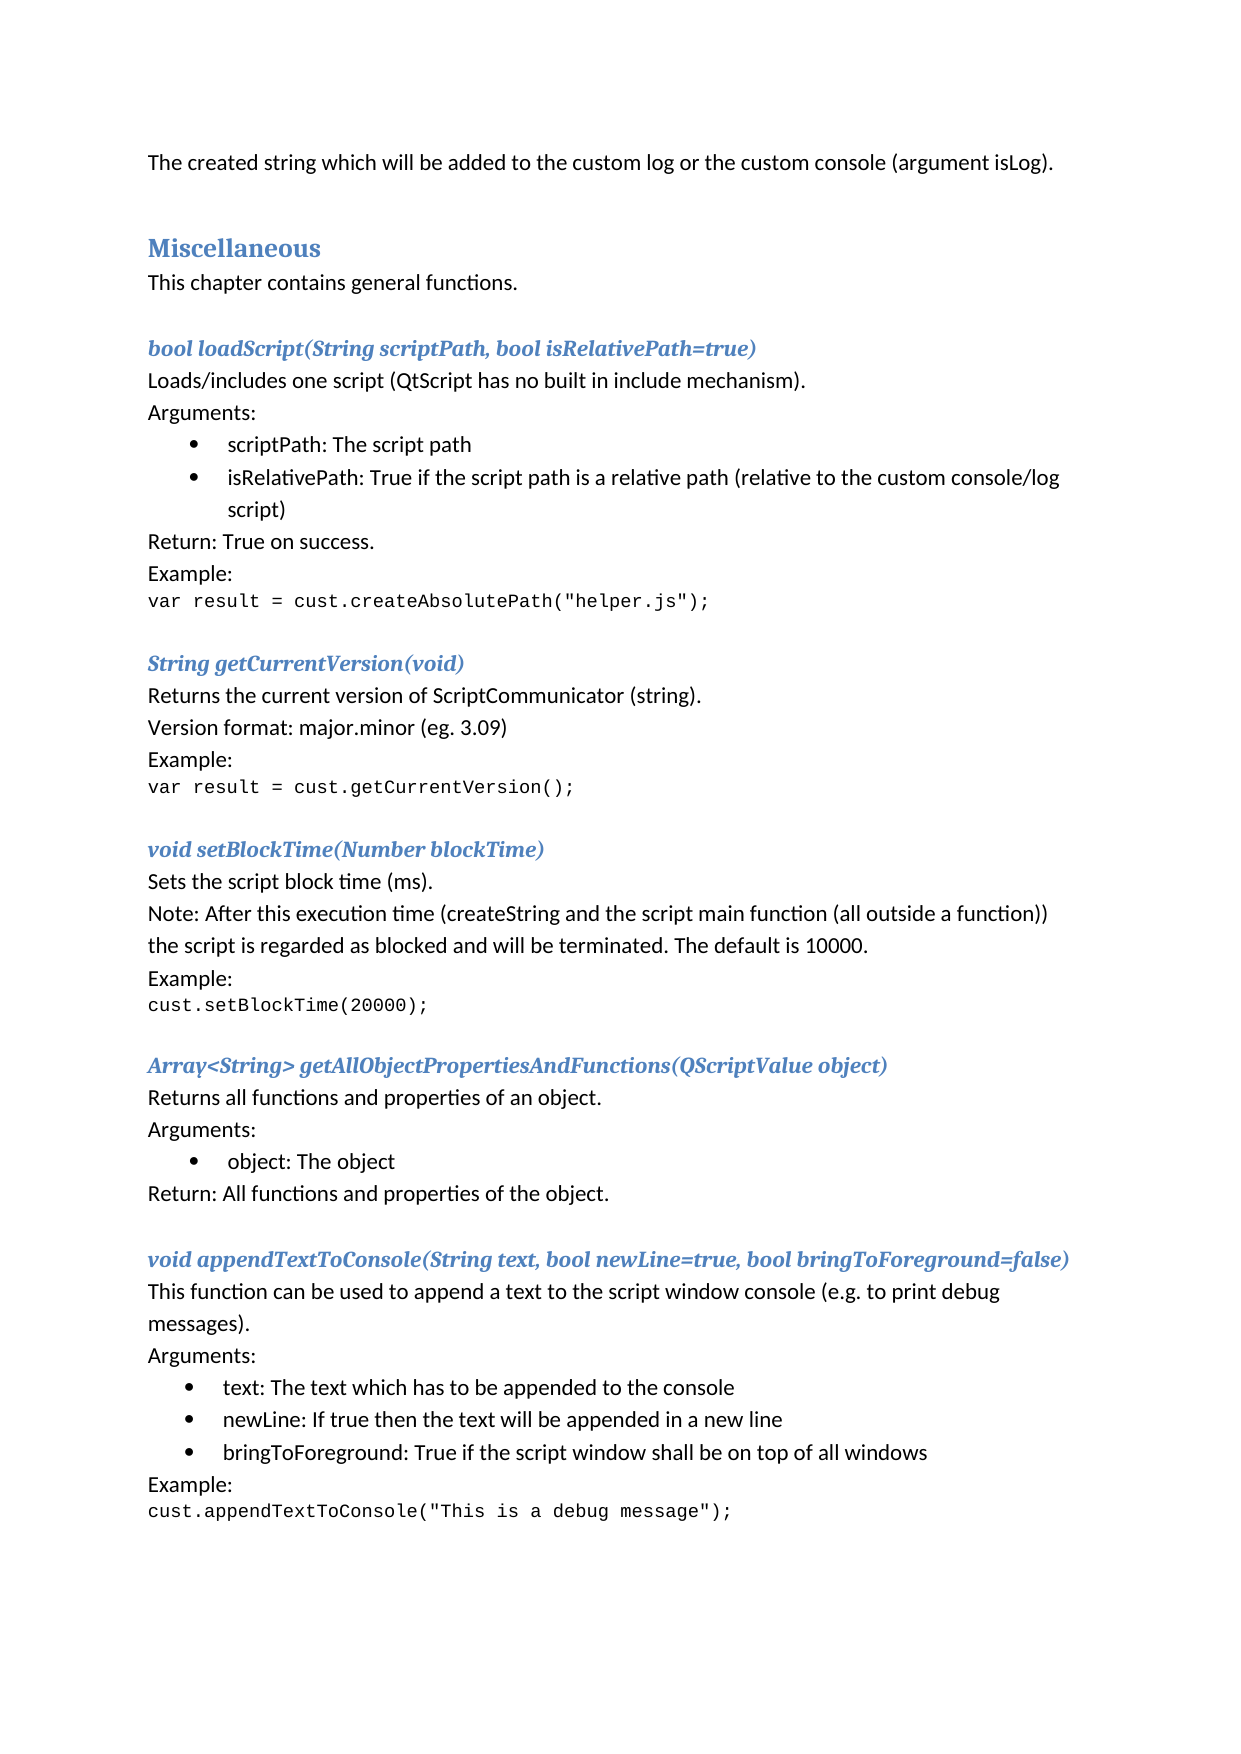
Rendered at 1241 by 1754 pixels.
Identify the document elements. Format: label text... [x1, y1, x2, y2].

text Example: [148, 964, 1093, 992]
text Loads/includes one script (QtScript has no built in include mechanism). [148, 366, 1093, 394]
subtitle String getCurrentVersion(void) [148, 651, 1093, 677]
text Sets the script block time (ms). [148, 867, 1093, 895]
list isRelativePath: True if the script path is a relative path (relative to the custom console/log script) [190, 463, 1093, 523]
text Note: After this execution time (createString and the script main function (all outside a function)) [148, 899, 1093, 927]
text var result = cust.createAbsolutePath("helper.js"); [148, 591, 1093, 613]
text Returns the current version of ScriptCommunicator (string). [148, 681, 1093, 709]
text the script is regarded as blocked and will be terminated. The default is 10000. [148, 932, 1093, 960]
text Example: [148, 559, 1093, 587]
list scriptPath: The script path [190, 430, 1093, 458]
list object: The object [190, 1147, 1093, 1175]
text Example: [148, 1470, 1093, 1498]
text cust.appendTextToConsole("This is a debug message"); [148, 1502, 1093, 1523]
subtitle Array<String> getAllObjectPropertiesAndFunctions(QScriptValue object) [148, 1053, 1093, 1079]
text Arguments: [148, 1341, 1093, 1369]
text Return: True on success. [148, 527, 1093, 555]
list newLine: If true then the text will be appended in a new line [185, 1406, 1093, 1434]
text Arguments: [148, 1115, 1093, 1143]
list bringToForeground: True if the script window shall be on top of all windows [185, 1438, 1093, 1466]
subtitle void setBlockTime(Number blockTime) [148, 837, 1093, 863]
text Return: All functions and properties of the object. [148, 1179, 1093, 1207]
text Example: [148, 745, 1093, 773]
list text: The text which has to be appended to the console [185, 1373, 1093, 1401]
text The created string which will be added to the custom log or the custom console (argument isLog). [148, 148, 1093, 176]
subtitle Miscellaneous [148, 233, 1093, 264]
text This chapter contains general functions. [148, 268, 1093, 297]
text This function can be used to append a text to the script window console (e.g. to print debug messages). [148, 1277, 1093, 1337]
subtitle bool loadScript(String scriptPath, bool isRelativePath=true) [148, 336, 1093, 362]
text cust.setBlockTime(20000); [148, 996, 1093, 1017]
text Returns all functions and properties of an object. [148, 1083, 1093, 1111]
text Arguments: [148, 398, 1093, 426]
text Version format: major.minor (eg. 3.09) [148, 713, 1093, 741]
text var result = cust.getCurrentVersion(); [148, 778, 1093, 799]
subtitle void appendTextToConsole(String text, bool newLine=true, bool bringToForeground=false) [148, 1247, 1093, 1273]
